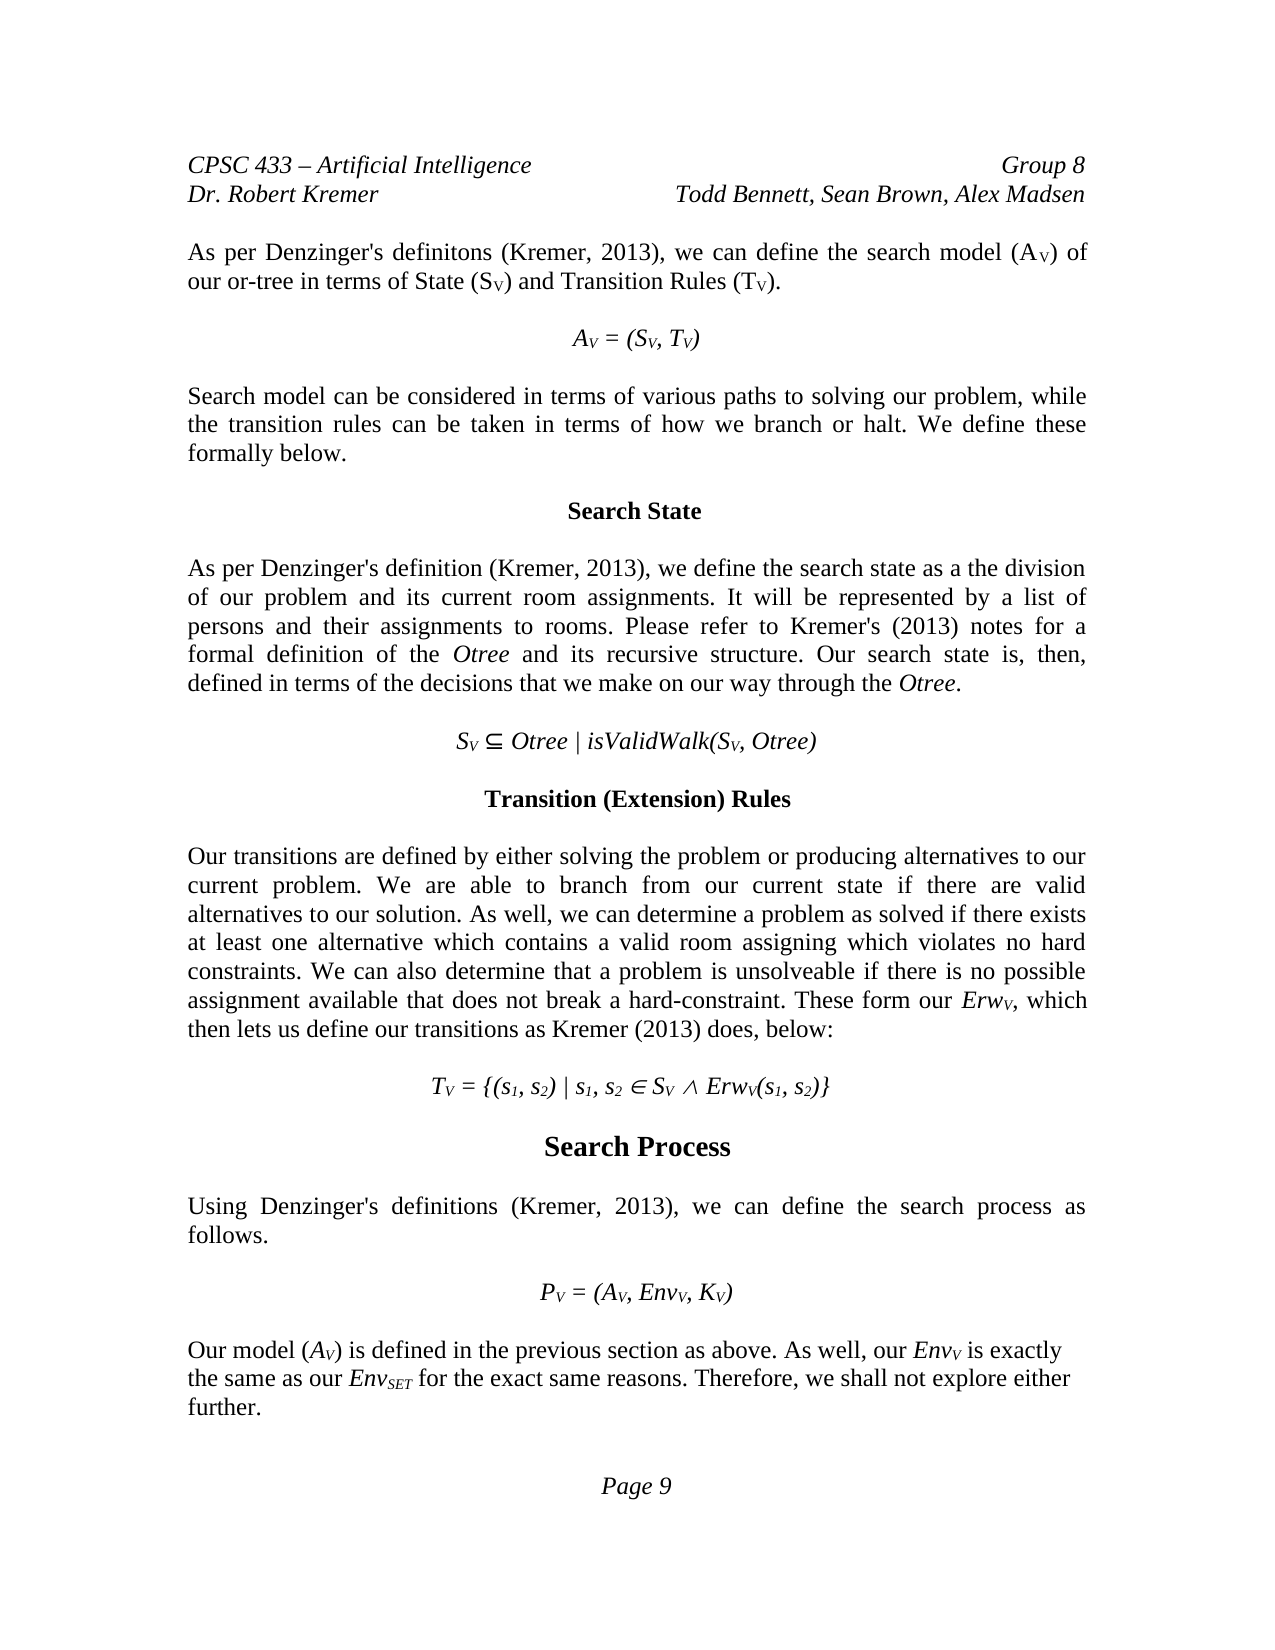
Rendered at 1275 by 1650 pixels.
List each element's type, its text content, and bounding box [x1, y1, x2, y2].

text Search model can be considered in terms of various paths to solving our problem, while the transition rules can be taken in terms of how we branch or halt. We define these formally below. [187, 381, 1087, 467]
text As per Denzinger's definition (Kremer, 2013), we define the search state as a the division of our problem and its current room assignments. It will be represented by a list of persons and their assignments to rooms. Please refer to Kremer's (2013) notes for a formal definition of the Otree and its recursive structure. Our search state is, then, defined in terms of the decisions that we make on our way through the Otree. [187, 553, 1087, 697]
text Search Process [187, 1129, 1087, 1162]
text TV = {(s1, s2) | s1, s2 ∈ SV ∧ ErwV(s1, s2)} [187, 1071, 1087, 1100]
text Using Denzinger's definitions (Kremer, 2013), we can define the search process as follows. [187, 1191, 1087, 1248]
text AV = (SV, TV) [187, 323, 1087, 352]
text As per Denzinger's definitons (Kremer, 2013), we can define the search model (AV) of our or-tree in terms of State (SV) and Transition Rules (TV). [187, 237, 1087, 294]
text Search State [187, 496, 1087, 524]
text Our transitions are defined by either solving the problem or producing alternatives to our current problem. We are able to branch from our current state if there are valid alternatives to our solution. As well, we can determine a problem as solved if there exists at least one alternative which contains a valid room assigning which violates no hard constraints. We can also determine that a problem is unsolveable if there is no possible assignment available that does not break a hard-constraint. These form our ErwV, which then lets us define our transitions as Kremer (2013) does, below: [187, 841, 1087, 1042]
text SV ⊆ Otree | isValidWalk(SV, Otree) [187, 726, 1087, 755]
text PV = (AV, EnvV, KV) [187, 1277, 1087, 1306]
text Transition (Extension) Rules [187, 784, 1087, 812]
text Our model (AV) is defined in the previous section as above. As well, our EnvV is exactly the same as our EnvSET for the exact same reasons. Therefore, we shall not explore either further. [187, 1335, 1087, 1421]
